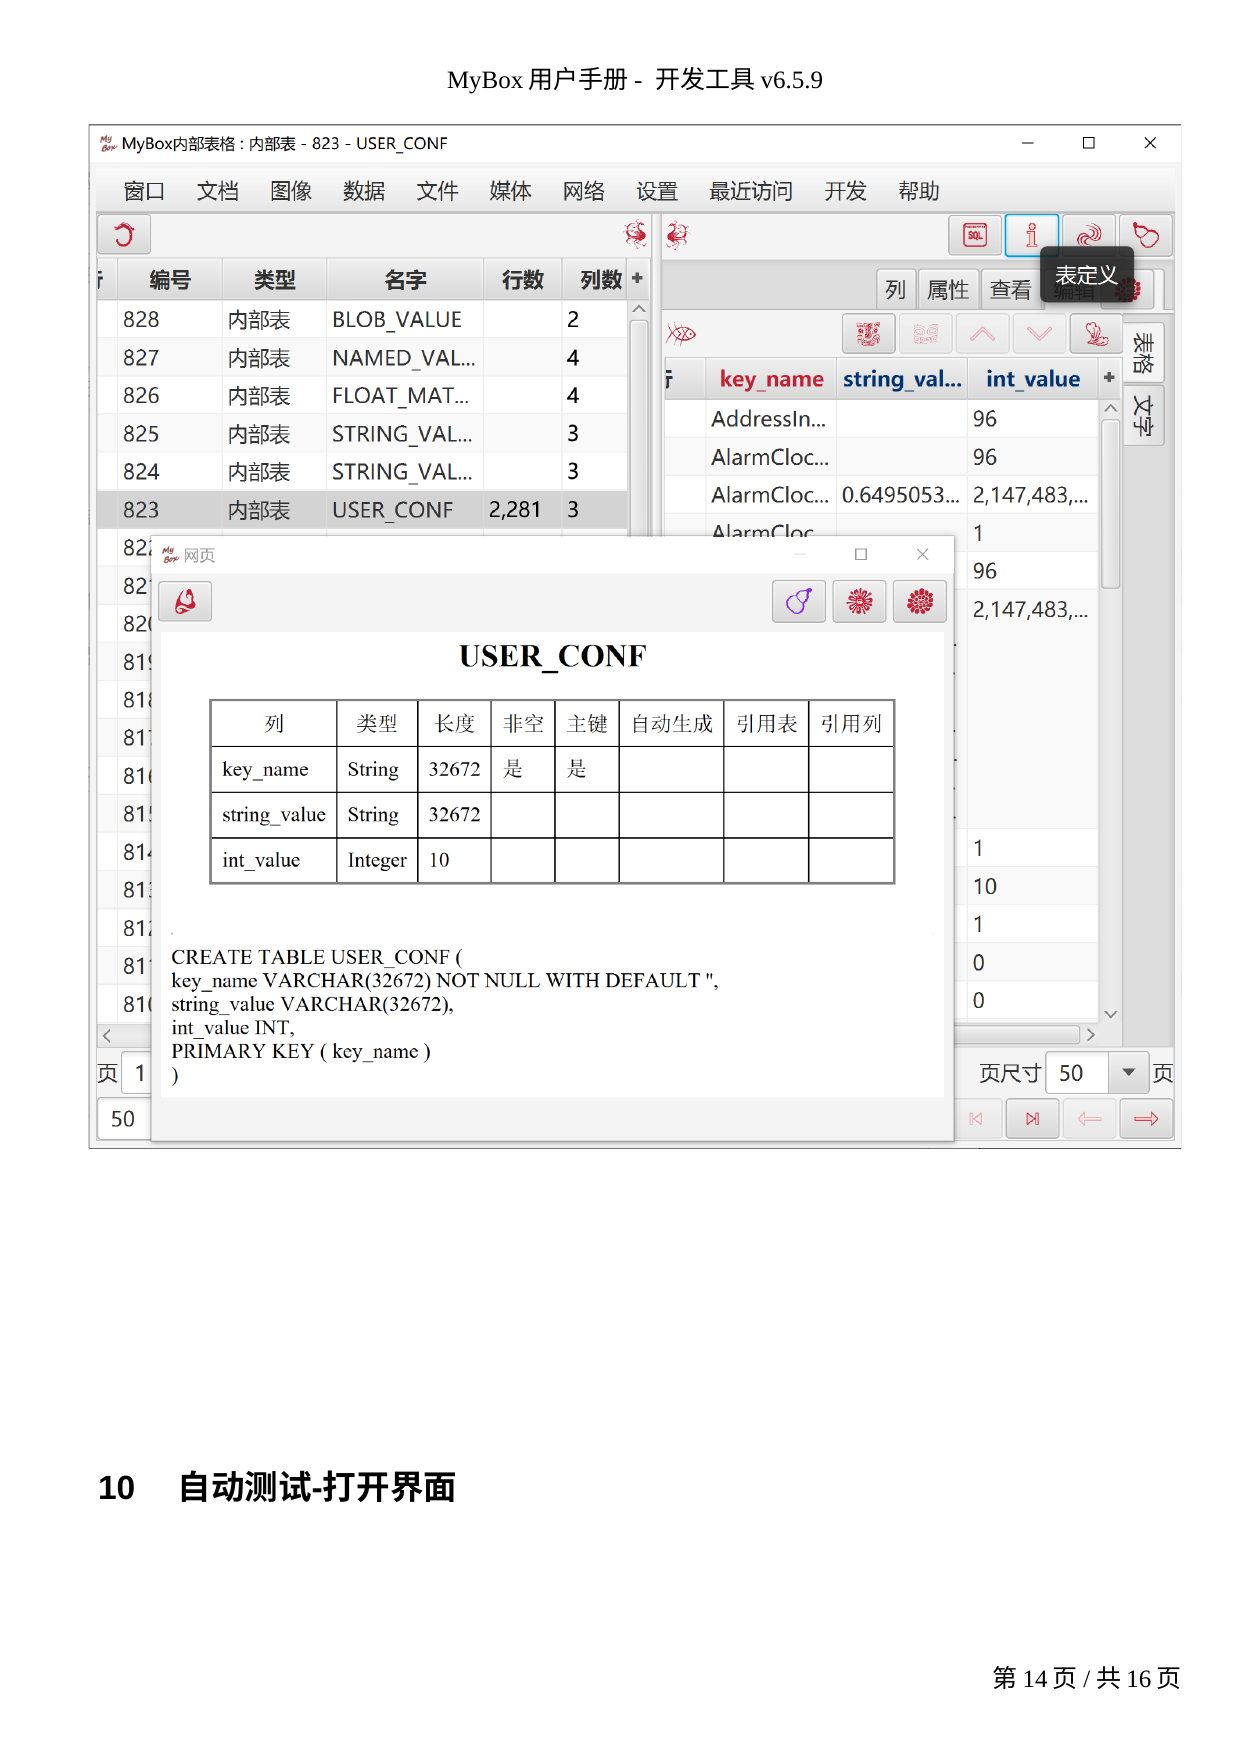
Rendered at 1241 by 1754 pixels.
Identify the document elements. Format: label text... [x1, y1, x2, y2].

subtitle 自动测试-打开界面 [88, 1461, 1181, 1509]
picture [88, 124, 1182, 1149]
